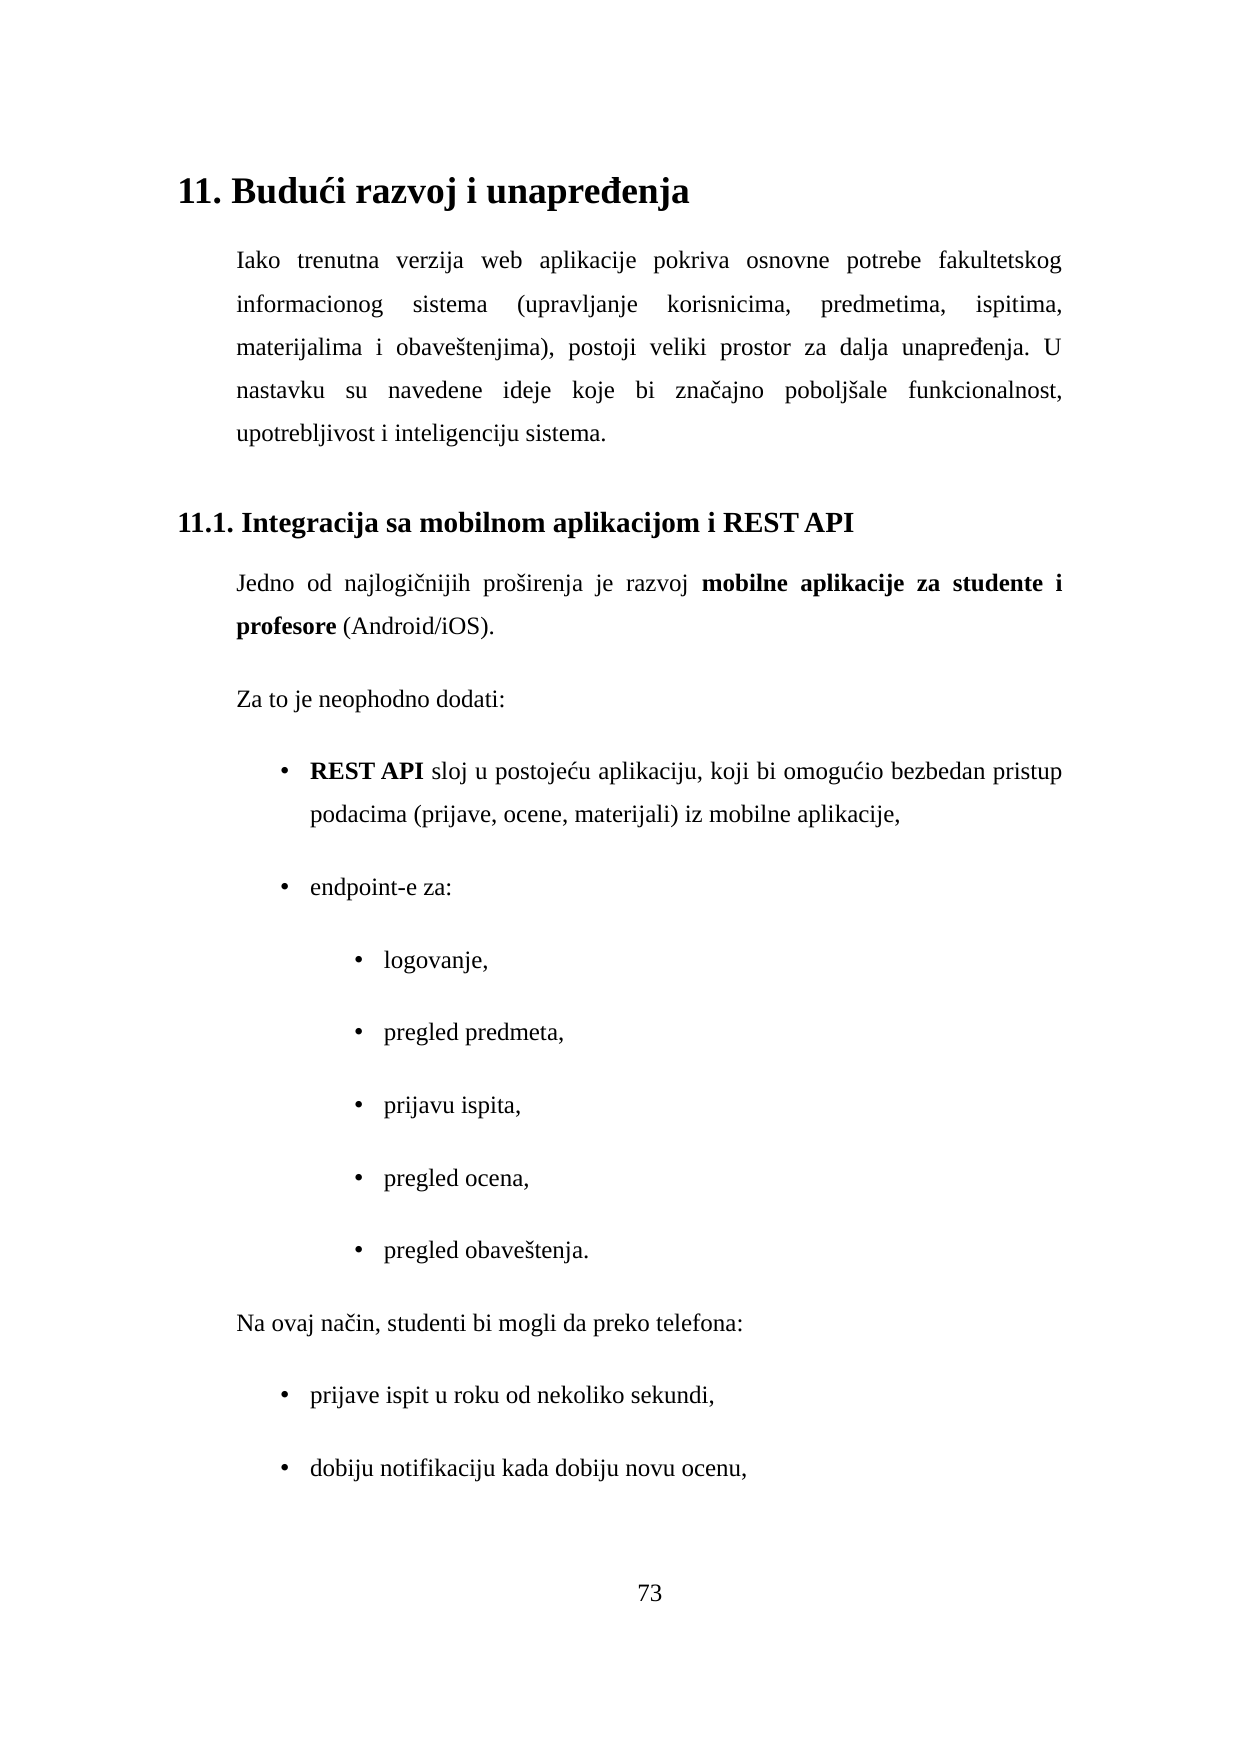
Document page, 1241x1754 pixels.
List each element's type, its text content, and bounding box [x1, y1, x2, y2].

list pregled obaveštenja. [354, 1235, 1063, 1264]
list REST API sloj u postojeću aplikaciju, koji bi omogućio bezbedan pristup podacima (prijave, ocene, materijali) iz mobilne aplikacije, [280, 756, 1063, 828]
text Jedno od najlogičnijih proširenja je razvoj mobilne aplikacije za studente i profesore (Android/iOS). [236, 568, 1063, 640]
text Iako trenutna verzija web aplikacije pokriva osnovne potrebe fakultetskog informacionog sistema (upravljanje korisnicima, predmetima, ispitima, materijalima i obaveštenjima), postoji veliki prostor za dalja unapređenja. U nastavku su navedene ideje koje bi značajno poboljšale funkcionalnost, upotrebljivost i inteligenciju sistema. [236, 246, 1063, 447]
subtitle 11. Budući razvoj i unapređenja [177, 168, 1122, 212]
subtitle 11.1. Integracija sa mobilnom aplikacijom i REST API [177, 505, 1122, 539]
list logovanje, [354, 945, 1063, 973]
list prijavu ispita, [354, 1090, 1063, 1119]
list prijave ispit u roku od nekoliko sekundi, [280, 1380, 1063, 1409]
list pregled ocena, [354, 1163, 1063, 1191]
list pregled predmeta, [354, 1017, 1063, 1046]
text Za to je neophodno dodati: [236, 684, 1063, 713]
list endpoint-e za: [280, 872, 1063, 901]
list dobiju notifikaciju kada dobiju novu ocenu, [280, 1453, 1063, 1482]
text Na ovaj način, studenti bi mogli da preko telefona: [236, 1308, 1063, 1337]
